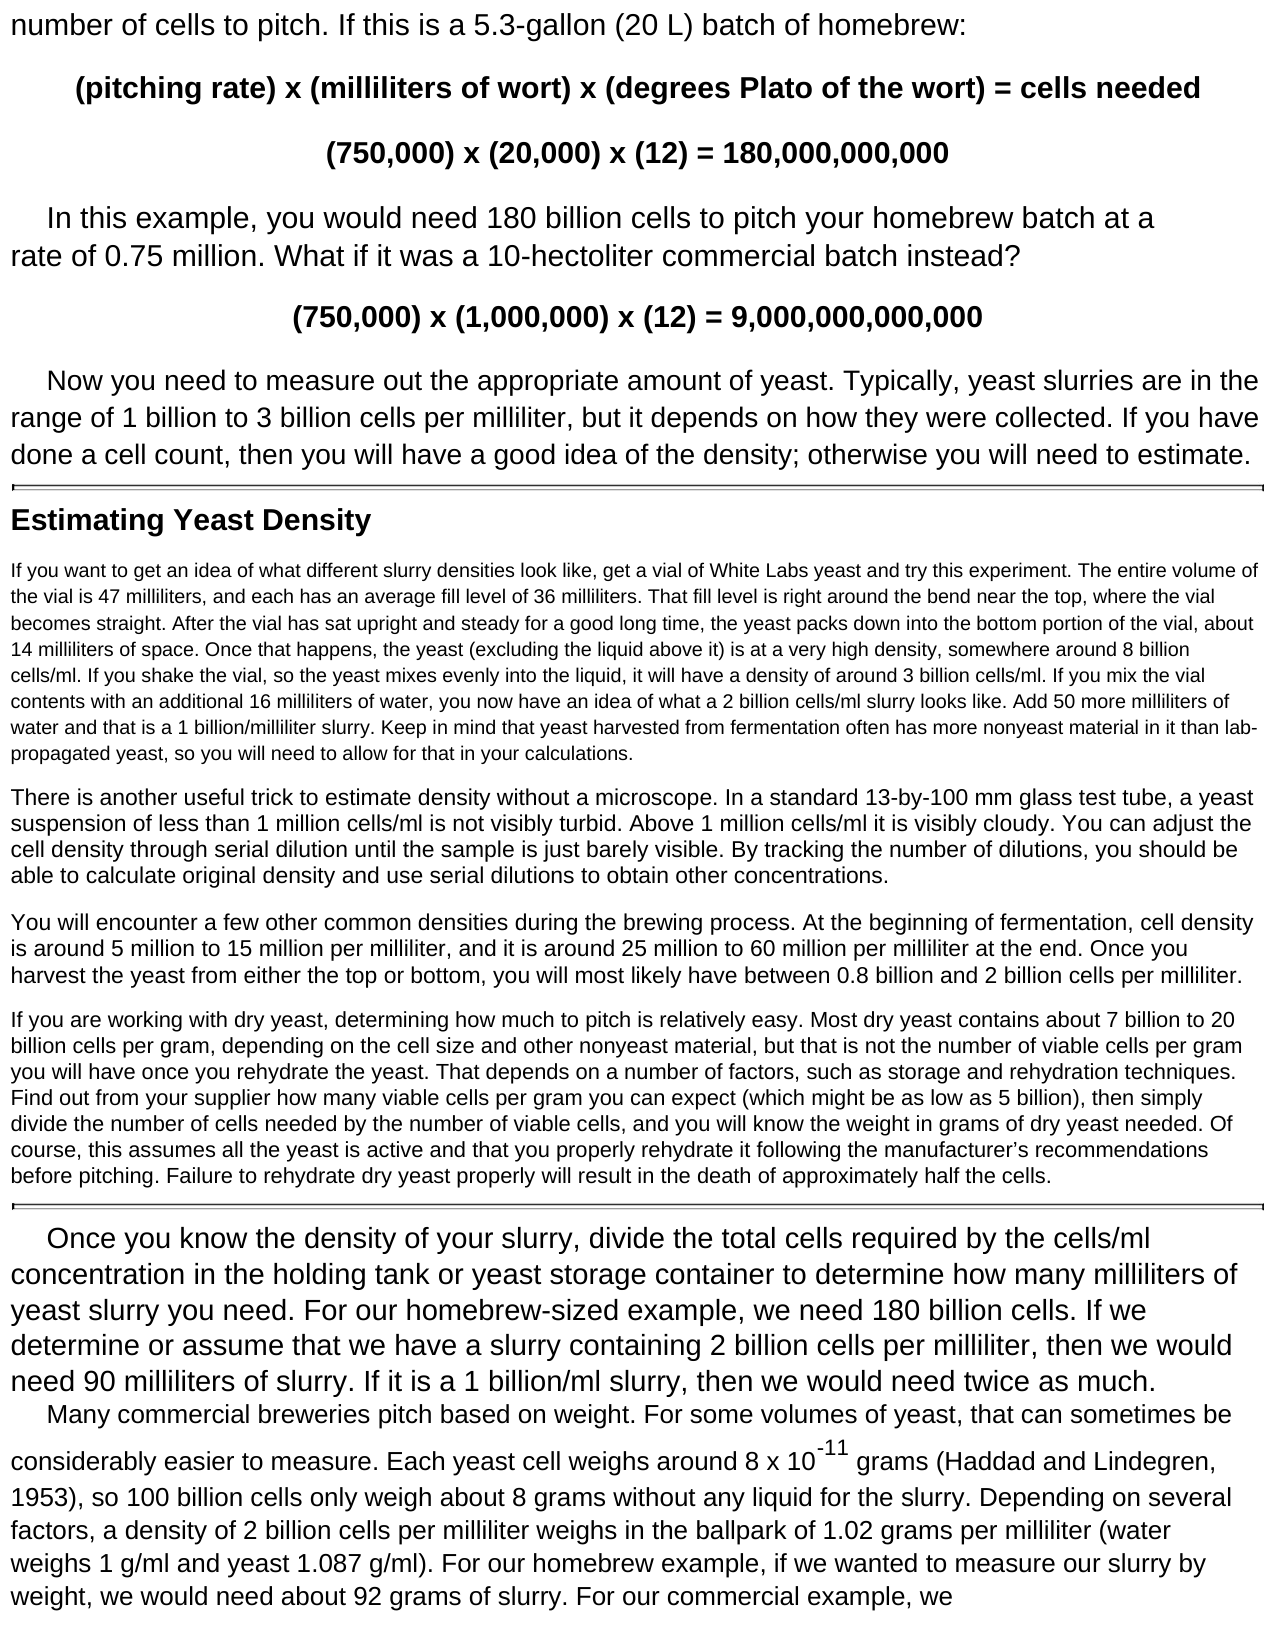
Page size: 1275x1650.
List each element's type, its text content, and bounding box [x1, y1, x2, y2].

text (750,000) x (20,000) x (12) = 180,000,000,000 [10, 135, 1264, 170]
text (pitching rate) x (milliliters of wort) x (degrees Plato of the wort) = cells needed [10, 70, 1267, 105]
text Estimating Yeast Density [10, 502, 1264, 537]
text In this example, you would need 180 billion cells to pitch your homebrew batch at a rate of 0.75 million. What if it was a 10-hectoliter commercial batch instead? [10, 200, 1183, 273]
text (750,000) x (1,000,000) x (12) = 9,000,000,000,000 [10, 298, 1264, 333]
text Many commercial breweries pitch based on weight. For some volumes of yeast, that can sometimes be considerably easier to measure. Each yeast cell weighs around 8 x 10-11 grams (Haddad and Lindegren, 1953), so 100 billion cells only weigh about 8 grams without any liquid for the slurry. Depending on several factors, a density of 2 billion cells per milliliter weighs in the ballpark of 1.02 grams per milliliter (water weighs 1 g/ml and yeast 1.087 g/ml). For our homebrew example, if we wanted to measure our slurry by weight, we would need about 92 grams of slurry. For our commercial example, we [10, 1399, 1256, 1611]
text If you are working with dry yeast, determining how much to pitch is relatively easy. Most dry yeast contains about 7 billion to 20 billion cells per gram, depending on the cell size and other nonyeast material, but that is not the number of viable cells per gram you will have once you rehydrate the yeast. That depends on a number of factors, such as storage and rehydration techniques. Find out from your supplier how many viable cells per gram you can expect (which might be as low as 5 billion), then simply divide the number of cells needed by the number of viable cells, and you will know the weight in grams of dry yeast needed. Of course, this assumes all the yeast is active and that you properly rehydrate it following the manufacturer’s recommendations before pitching. Failure to rehydrate dry yeast properly will result in the death of approximately half the cells. [10, 1007, 1254, 1188]
text You will encounter a few other common densities during the brewing process. At the beginning of fermentation, cell density is around 5 million to 15 million per milliliter, and it is around 25 million to 60 million per milliliter at the end. Once you harvest the yeast from either the top or bottom, you will most likely have between 0.8 billion and 2 billion cells per milliliter. [10, 908, 1258, 988]
text Now you need to measure out the appropriate amount of yeast. Typically, yeast slurries are in the range of 1 billion to 3 billion cells per milliliter, but it depends on how they were collected. If you have done a cell count, then you will have a good idea of the density; otherwise you will need to estimate. [10, 364, 1260, 471]
text There is another useful trick to estimate density without a microscope. In a standard 13-by-100 mm glass test tube, a yeast suspension of less than 1 million cells/ml is not visibly turbid. Above 1 million cells/ml it is visibly cloudy. You can adjust the cell density through serial dilution until the sample is just barely visible. By tracking the number of dilutions, you should be able to calculate original density and use serial dilutions to obtain other concentrations. [10, 784, 1258, 889]
text Once you know the density of your slurry, divide the total cells required by the cells/ml concentration in the holding tank or yeast storage container to determine how many milliliters of yeast slurry you need. For our homebrew-sized example, we need 180 billion cells. If we determine or assume that we have a slurry containing 2 billion cells per milliliter, then we would need 90 milliliters of slurry. If it is a 1 billion/ml slurry, then we would need twice as much. [10, 1221, 1246, 1397]
text number of cells to pitch. If this is a 5.3-gallon (20 L) batch of homebrew: [10, 7, 1264, 42]
picture [10, 1201, 1265, 1211]
picture [10, 482, 1265, 492]
text If you want to get an idea of what different slurry densities look like, get a vial of White Labs yeast and try this experiment. The entire volume of the vial is 47 milliliters, and each has an average fill level of 36 milliliters. That fill level is right around the bend near the top, where the vial becomes straight. After the vial has sat upright and steady for a good long time, the yeast packs down into the bottom portion of the vial, about 14 milliliters of space. Once that happens, the yeast (excluding the liquid above it) is at a very high density, somewhere around 8 billion cells/ml. If you shake the vial, so the yeast mixes evenly into the liquid, it will have a density of around 3 billion cells/ml. If you mix the vial contents with an additional 16 milliliters of water, you now have an idea of what a 2 billion cells/ml slurry looks like. Add 50 more milliliters of water and that is a 1 billion/milliliter slurry. Keep in mind that yeast harvested from fermentation often has more nonyeast material in it than lab-propagated yeast, so you will need to allow for that in your calculations. [10, 559, 1264, 764]
